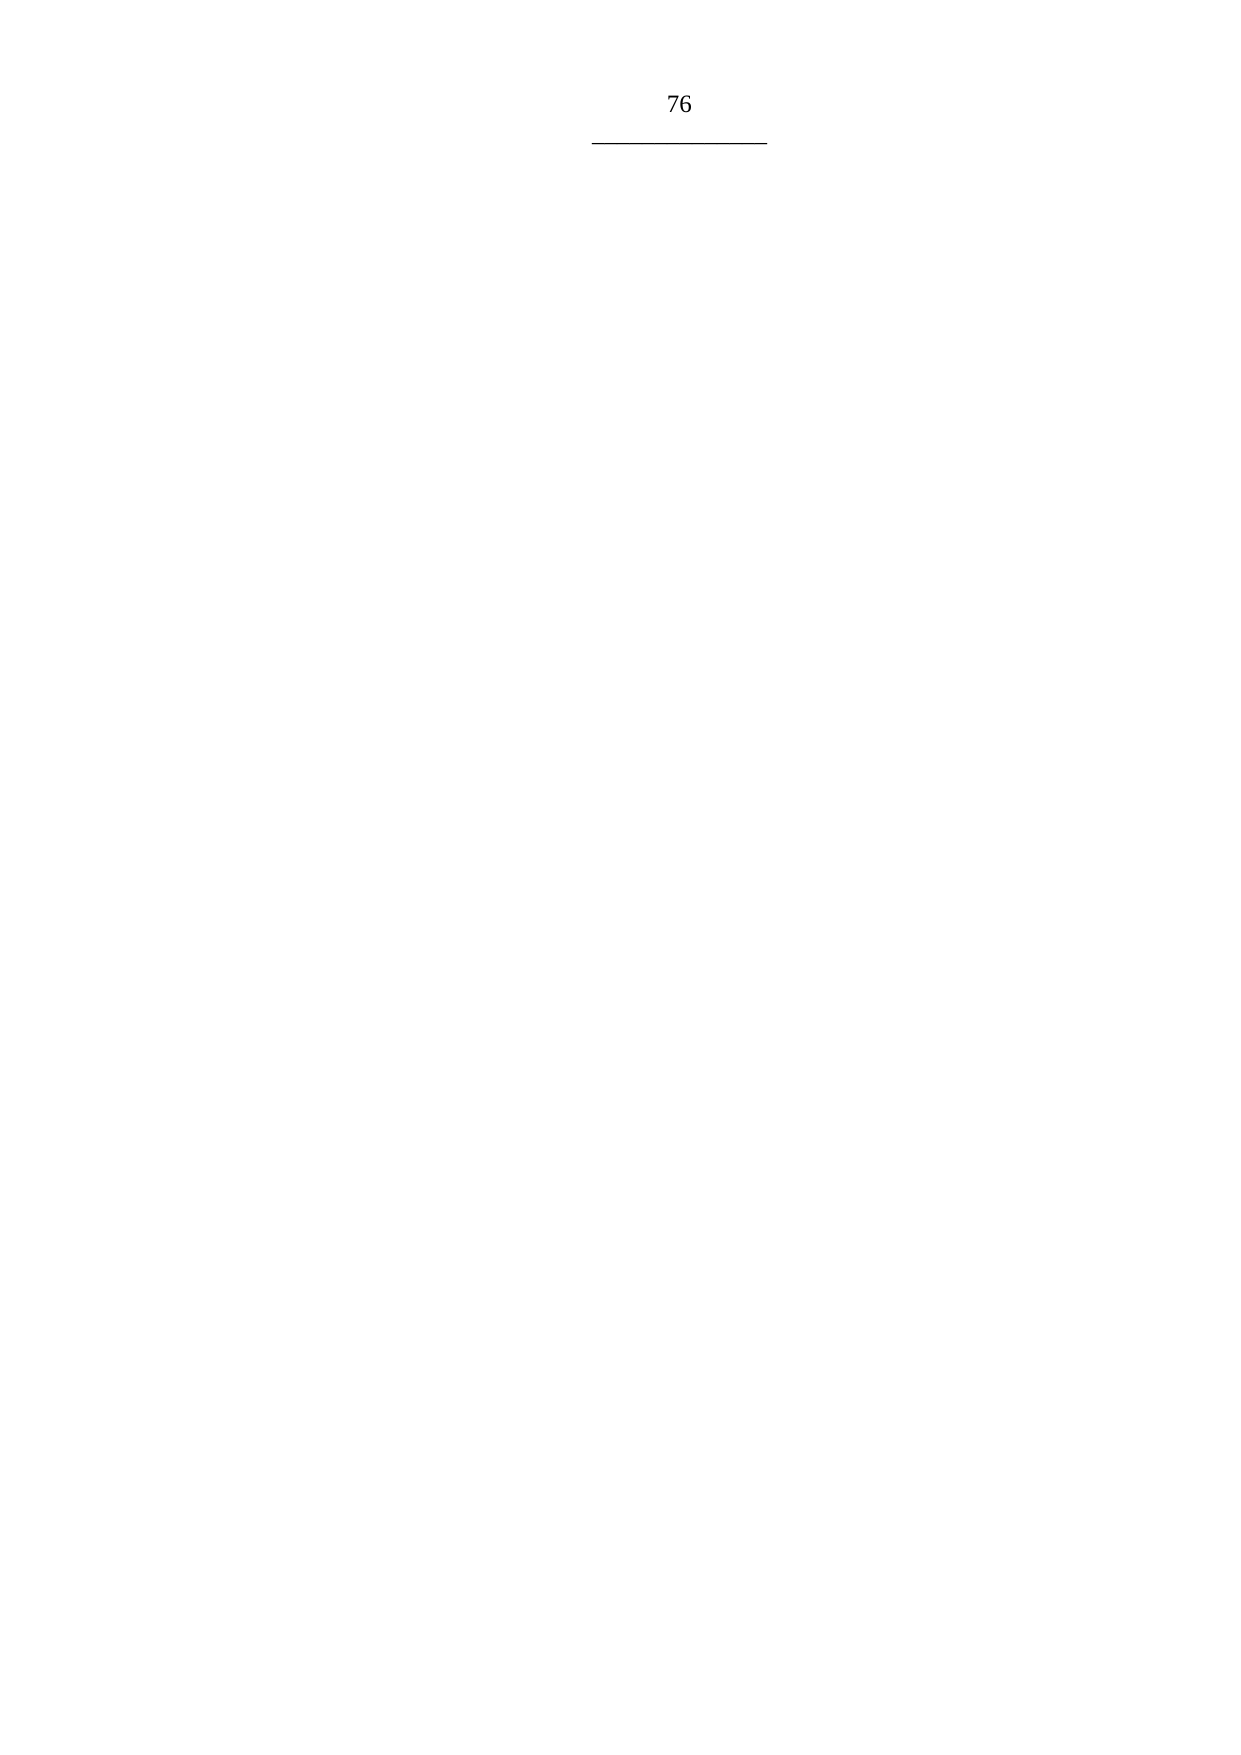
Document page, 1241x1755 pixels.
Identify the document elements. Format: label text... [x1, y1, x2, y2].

text ______________ [177, 118, 1181, 147]
